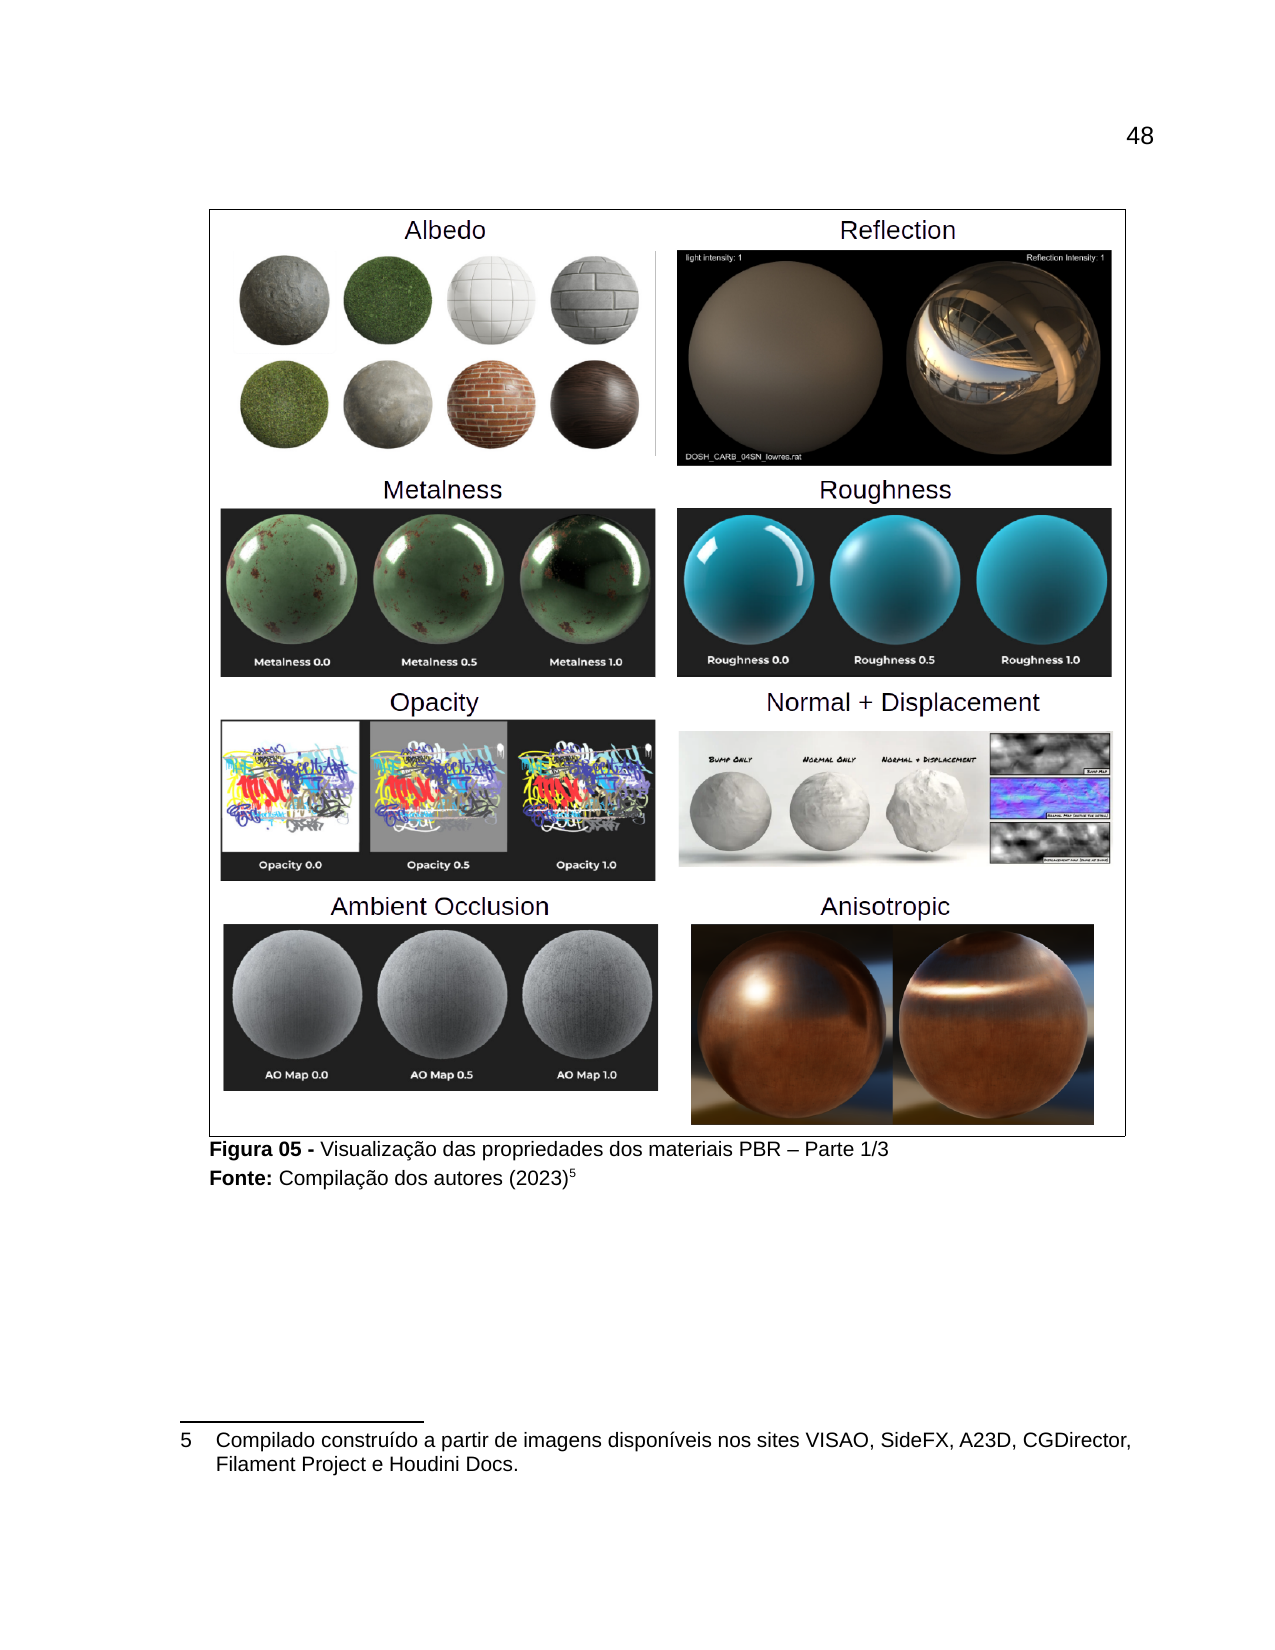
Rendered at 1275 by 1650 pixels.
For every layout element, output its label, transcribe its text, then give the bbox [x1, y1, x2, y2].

text Figura 05 - Visualização das propriedades dos materiais PBR – Parte 1/3 [180, 209, 1154, 1160]
text Compilado construído a partir de imagens disponíveis nos sites VISAO, SideFX, A23D, CGDirector, Filament Project e Houdini Docs. [180, 1428, 1154, 1476]
picture [220, 220, 1114, 1125]
text Fonte: Compilação dos autores (2023) [180, 1166, 1154, 1190]
